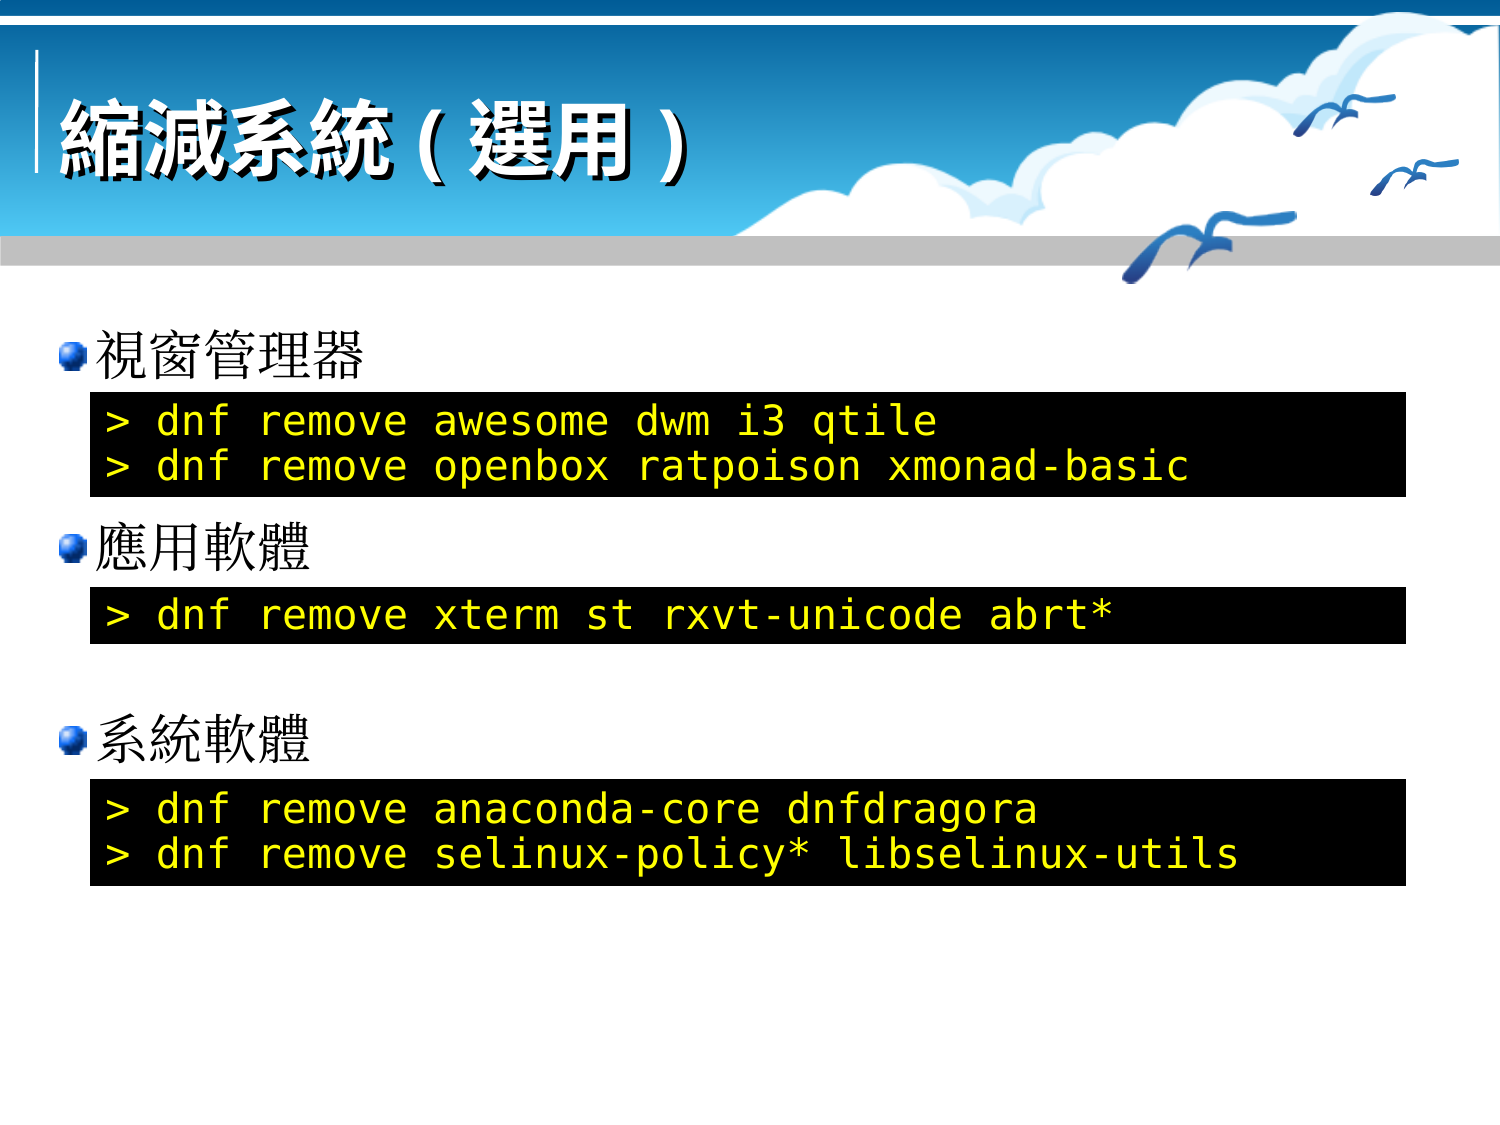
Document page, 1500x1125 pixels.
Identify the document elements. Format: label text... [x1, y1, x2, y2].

title 縮減系統(選用) [59, 86, 1465, 186]
text_box > dnf remove anaconda-core dnfdragora > dnf remove selinux-policy* libselinux-utils [90, 779, 1406, 886]
picture [730, 12, 1500, 284]
text_box > dnf remove awesome dwm i3 qtile > dnf remove openbox ratpoison xmonad-basic [90, 392, 1406, 497]
text_box > dnf remove xterm st rxvt-unicode abrt* [90, 587, 1406, 644]
list 視窗管理器 應用軟體 系統軟體 [59, 324, 1447, 1105]
